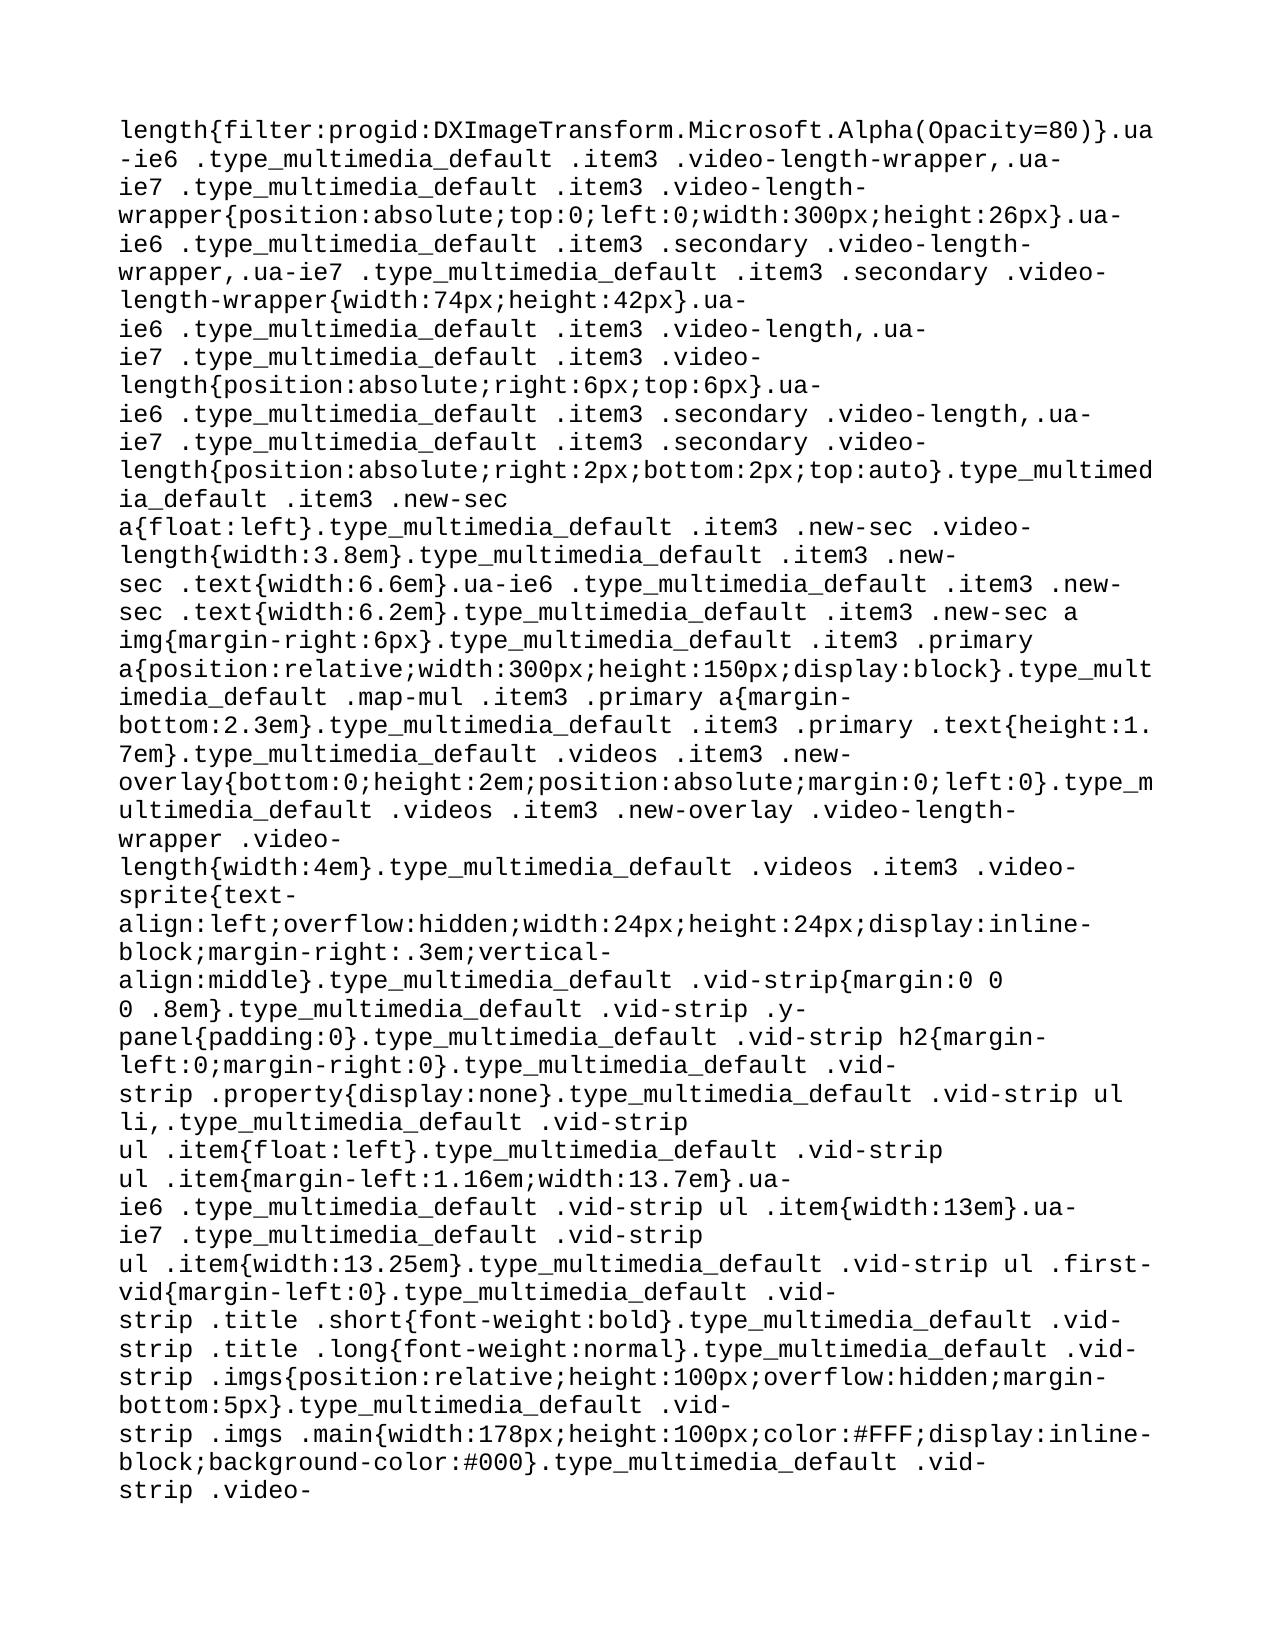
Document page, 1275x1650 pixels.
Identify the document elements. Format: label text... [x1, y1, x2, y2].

text length{filter:progid:DXImageTransform.Microsoft.Alpha(Opacity=80)}.ua-ie6 .type_multimedia_default .item3 .video-length-wrapper,.ua-ie7 .type_multimedia_default .item3 .video-length-wrapper{position:absolute;top:0;left:0;width:300px;height:26px}.ua-ie6 .type_multimedia_default .item3 .secondary .video-length-wrapper,.ua-ie7 .type_multimedia_default .item3 .secondary .video-length-wrapper{width:74px;height:42px}.ua-ie6 .type_multimedia_default .item3 .video-length,.ua-ie7 .type_multimedia_default .item3 .video-length{position:absolute;right:6px;top:6px}.ua-ie6 .type_multimedia_default .item3 .secondary .video-length,.ua-ie7 .type_multimedia_default .item3 .secondary .video-length{position:absolute;right:2px;bottom:2px;top:auto}.type_multimedia_default .item3 .new-sec a{float:left}.type_multimedia_default .item3 .new-sec .video-length{width:3.8em}.type_multimedia_default .item3 .new-sec .text{width:6.6em}.ua-ie6 .type_multimedia_default .item3 .new-sec .text{width:6.2em}.type_multimedia_default .item3 .new-sec a img{margin-right:6px}.type_multimedia_default .item3 .primary a{position:relative;width:300px;height:150px;display:block}.type_multimedia_default .map-mul .item3 .primary a{margin-bottom:2.3em}.type_multimedia_default .item3 .primary .text{height:1.7em}.type_multimedia_default .videos .item3 .new-overlay{bottom:0;height:2em;position:absolute;margin:0;left:0}.type_multimedia_default .videos .item3 .new-overlay .video-length-wrapper .video-length{width:4em}.type_multimedia_default .videos .item3 .video-sprite{text-align:left;overflow:hidden;width:24px;height:24px;display:inline-block;margin-right:.3em;vertical-align:middle}.type_multimedia_default .vid-strip{margin:0 0 0 .8em}.type_multimedia_default .vid-strip .y-panel{padding:0}.type_multimedia_default .vid-strip h2{margin-left:0;margin-right:0}.type_multimedia_default .vid-strip .property{display:none}.type_multimedia_default .vid-strip ul li,.type_multimedia_default .vid-strip ul .item{float:left}.type_multimedia_default .vid-strip ul .item{margin-left:1.16em;width:13.7em}.ua-ie6 .type_multimedia_default .vid-strip ul .item{width:13em}.ua-ie7 .type_multimedia_default .vid-strip ul .item{width:13.25em}.type_multimedia_default .vid-strip ul .first-vid{margin-left:0}.type_multimedia_default .vid-strip .title .short{font-weight:bold}.type_multimedia_default .vid-strip .title .long{font-weight:normal}.type_multimedia_default .vid-strip .imgs{position:relative;height:100px;overflow:hidden;margin-bottom:5px}.type_multimedia_default .vid-strip .imgs .main{width:178px;height:100px;color:#FFF;display:inline-block;background-color:#000}.type_multimedia_default .vid-strip .video- [118, 118, 1157, 1506]
